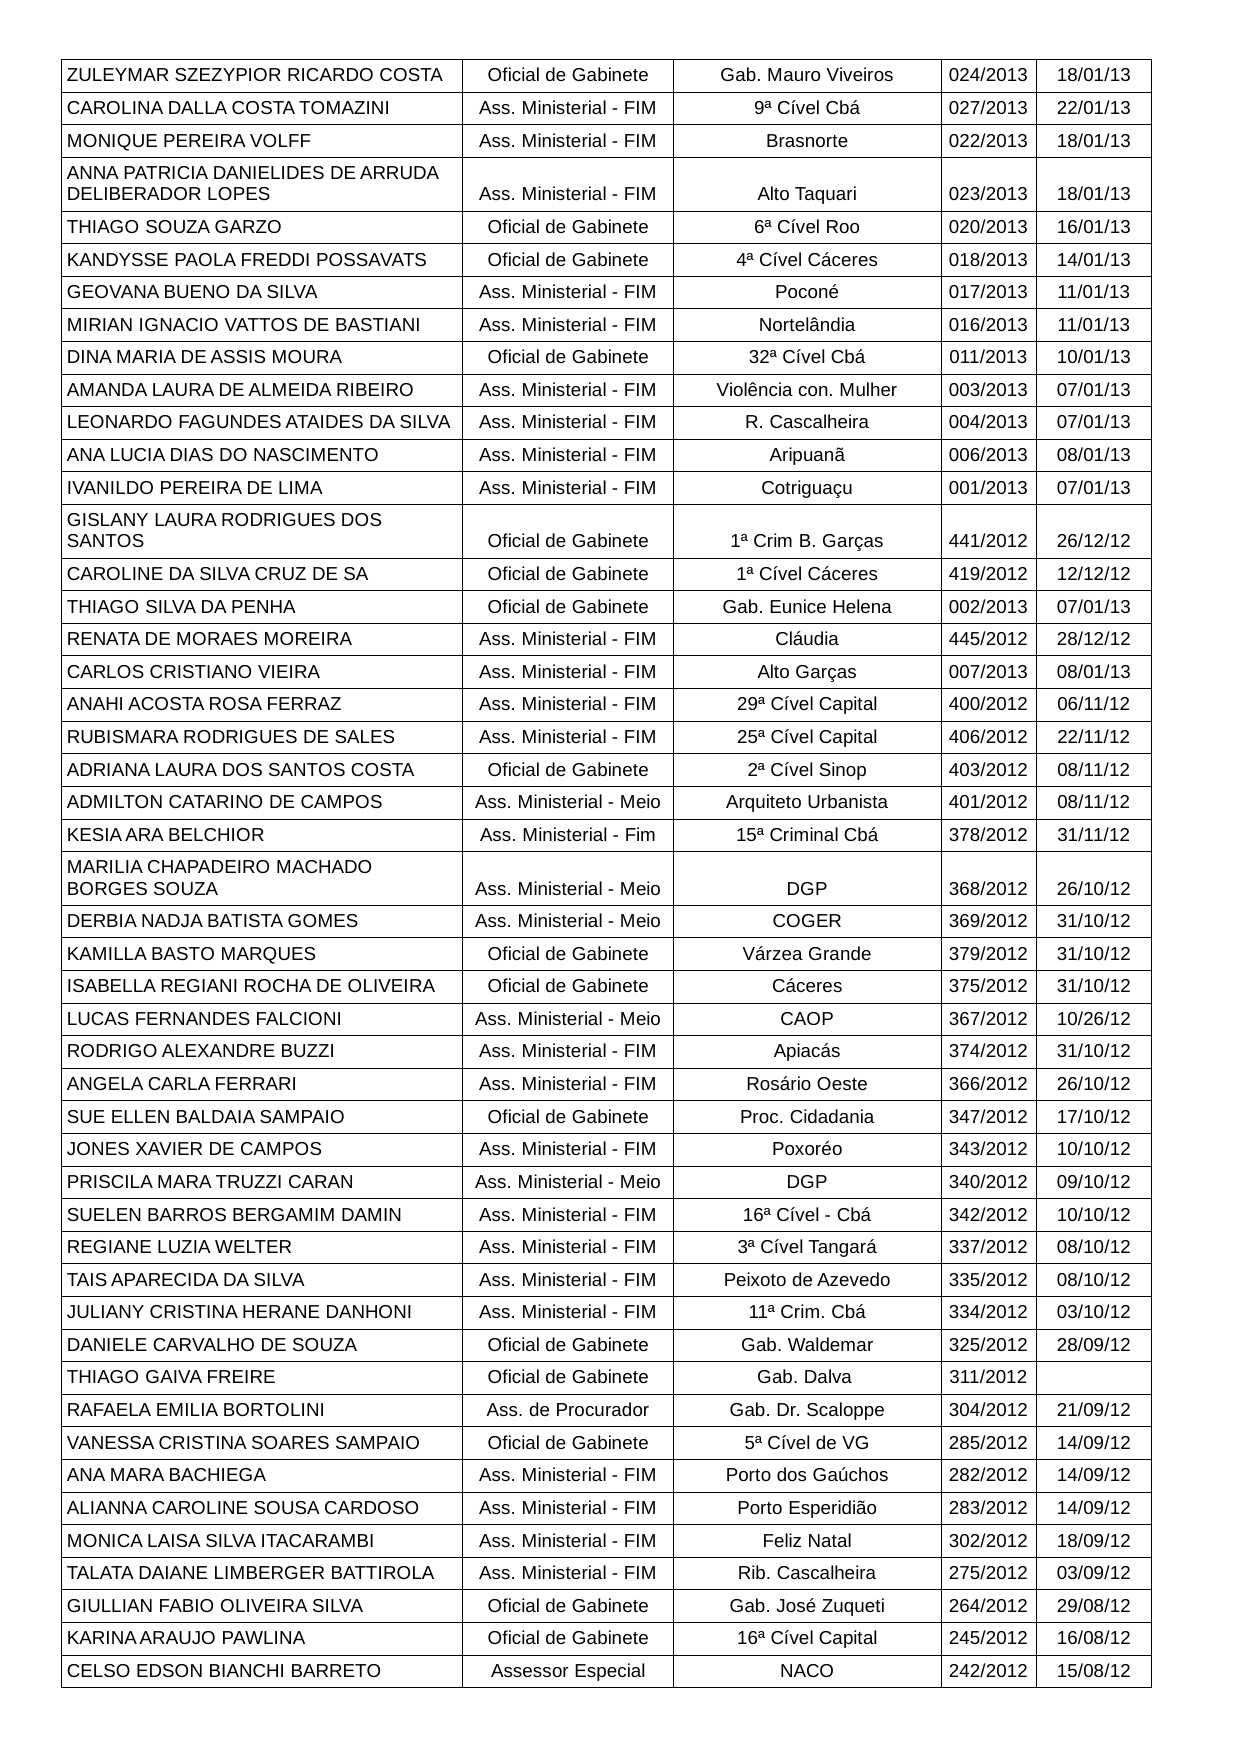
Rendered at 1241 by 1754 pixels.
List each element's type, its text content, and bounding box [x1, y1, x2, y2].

table_cell 08/01/13 [1037, 440, 1151, 471]
table_cell Ass. Ministerial - FIM [463, 1297, 673, 1328]
table_cell [1037, 1362, 1151, 1394]
table_cell 06/11/12 [1037, 689, 1151, 721]
table_cell 400/2012 [942, 689, 1036, 721]
table_cell 08/10/12 [1037, 1264, 1151, 1296]
table_cell DINA MARIA DE ASSIS MOURA [62, 342, 462, 373]
table_cell 003/2013 [942, 375, 1036, 406]
table_cell 445/2012 [942, 624, 1036, 655]
table_cell COGER [674, 906, 941, 937]
table_cell 024/2013 [942, 60, 1036, 92]
table_cell DANIELE CARVALHO DE SOUZA [62, 1330, 462, 1361]
table_cell Gab. Mauro Viveiros [674, 60, 941, 92]
table_cell CELSO EDSON BIANCHI BARRETO [62, 1656, 462, 1687]
table_cell 275/2012 [942, 1558, 1036, 1589]
table_cell THIAGO SOUZA GARZO [62, 212, 462, 243]
table_cell 14/09/12 [1037, 1493, 1151, 1524]
table_cell JULIANY CRISTINA HERANE DANHONI [62, 1297, 462, 1328]
table_cell TAIS APARECIDA DA SILVA [62, 1264, 462, 1296]
table_cell Ass. Ministerial - FIM [463, 1493, 673, 1524]
table_cell Oficial de Gabinete [463, 754, 673, 786]
table_cell 374/2012 [942, 1036, 1036, 1068]
table_cell 11/01/13 [1037, 277, 1151, 308]
table_cell TALATA DAIANE LIMBERGER BATTIROLA [62, 1558, 462, 1589]
table_cell 368/2012 [942, 852, 1036, 905]
table_cell 10/10/12 [1037, 1199, 1151, 1231]
table_cell 1ª Cível Cáceres [674, 559, 941, 590]
table_cell 16ª Cível - Cbá [674, 1199, 941, 1231]
table_cell Ass. Ministerial - FIM [463, 689, 673, 721]
table_cell Oficial de Gabinete [463, 1590, 673, 1622]
table_cell Poxoréo [674, 1134, 941, 1166]
table_cell 340/2012 [942, 1167, 1036, 1198]
table_cell Cotriguaçu [674, 472, 941, 504]
table_cell 09/10/12 [1037, 1167, 1151, 1198]
table_cell ADMILTON CATARINO DE CAMPOS [62, 787, 462, 818]
table_cell 441/2012 [942, 505, 1036, 558]
table_cell 5ª Cível de VG [674, 1427, 941, 1459]
table_cell PRISCILA MARA TRUZZI CARAN [62, 1167, 462, 1198]
table_cell Ass. Ministerial - Fim [463, 820, 673, 851]
table_cell 31/10/12 [1037, 906, 1151, 937]
table_cell Ass. Ministerial - FIM [463, 1199, 673, 1231]
table_cell GEOVANA BUENO DA SILVA [62, 277, 462, 308]
table_cell KARINA ARAUJO PAWLINA [62, 1623, 462, 1654]
table_cell Oficial de Gabinete [463, 342, 673, 373]
table_cell 264/2012 [942, 1590, 1036, 1622]
table_cell 03/09/12 [1037, 1558, 1151, 1589]
table_cell CAROLINA DALLA COSTA TOMAZINI [62, 93, 462, 124]
table_cell 17/10/12 [1037, 1101, 1151, 1133]
table_cell Oficial de Gabinete [463, 244, 673, 276]
table_cell Oficial de Gabinete [463, 1330, 673, 1361]
table_cell 16/08/12 [1037, 1623, 1151, 1654]
table_cell 304/2012 [942, 1395, 1036, 1426]
table_cell Ass. Ministerial - FIM [463, 1232, 673, 1263]
table_cell 10/01/13 [1037, 342, 1151, 373]
table_cell 011/2013 [942, 342, 1036, 373]
table_cell Nortelândia [674, 309, 941, 341]
table_cell CARLOS CRISTIANO VIEIRA [62, 656, 462, 688]
table_cell 302/2012 [942, 1525, 1036, 1557]
table_cell DGP [674, 1167, 941, 1198]
table_cell VANESSA CRISTINA SOARES SAMPAIO [62, 1427, 462, 1459]
table_cell Ass. Ministerial - FIM [463, 722, 673, 753]
table_cell 419/2012 [942, 559, 1036, 590]
table_cell 07/01/13 [1037, 591, 1151, 623]
table_cell SUE ELLEN BALDAIA SAMPAIO [62, 1101, 462, 1133]
table_cell 1ª Crim B. Garças [674, 505, 941, 558]
table_cell DERBIA NADJA BATISTA GOMES [62, 906, 462, 937]
table_cell Rib. Cascalheira [674, 1558, 941, 1589]
table_cell Ass. Ministerial - FIM [463, 1460, 673, 1492]
table_cell 03/10/12 [1037, 1297, 1151, 1328]
table_cell 245/2012 [942, 1623, 1036, 1654]
table_cell Oficial de Gabinete [463, 1427, 673, 1459]
table_cell 29/08/12 [1037, 1590, 1151, 1622]
table_cell 26/12/12 [1037, 505, 1151, 558]
table_cell Oficial de Gabinete [463, 1101, 673, 1133]
table_cell 366/2012 [942, 1069, 1036, 1100]
table_cell R. Cascalheira [674, 407, 941, 439]
table_cell 367/2012 [942, 1004, 1036, 1035]
table_cell Ass. Ministerial - Meio [463, 852, 673, 905]
table_cell 12/12/12 [1037, 559, 1151, 590]
table_cell Ass. Ministerial - FIM [463, 1264, 673, 1296]
table_cell 18/01/13 [1037, 158, 1151, 211]
table_cell 016/2013 [942, 309, 1036, 341]
table_cell 31/11/12 [1037, 820, 1151, 851]
table_cell 4ª Cível Cáceres [674, 244, 941, 276]
table_cell RENATA DE MORAES MOREIRA [62, 624, 462, 655]
table_cell 022/2013 [942, 125, 1036, 157]
table_cell Gab. Dr. Scaloppe [674, 1395, 941, 1426]
table_cell RUBISMARA RODRIGUES DE SALES [62, 722, 462, 753]
table_cell Feliz Natal [674, 1525, 941, 1557]
table_cell Peixoto de Azevedo [674, 1264, 941, 1296]
table_cell 18/01/13 [1037, 125, 1151, 157]
table_cell LEONARDO FAGUNDES ATAIDES DA SILVA [62, 407, 462, 439]
table_cell Ass. Ministerial - Meio [463, 1004, 673, 1035]
table_cell 403/2012 [942, 754, 1036, 786]
table_cell 18/09/12 [1037, 1525, 1151, 1557]
table_cell Ass. Ministerial - FIM [463, 1069, 673, 1100]
table_cell Cáceres [674, 971, 941, 1002]
table_cell MONICA LAISA SILVA ITACARAMBI [62, 1525, 462, 1557]
table_cell Oficial de Gabinete [463, 1362, 673, 1394]
table_cell Ass. Ministerial - Meio [463, 1167, 673, 1198]
table_cell CAOP [674, 1004, 941, 1035]
table_cell 285/2012 [942, 1427, 1036, 1459]
table_cell 08/11/12 [1037, 787, 1151, 818]
table_cell Cláudia [674, 624, 941, 655]
table_cell Oficial de Gabinete [463, 212, 673, 243]
table_cell 9ª Cível Cbá [674, 93, 941, 124]
table_cell Porto Esperidião [674, 1493, 941, 1524]
table_cell 16ª Cível Capital [674, 1623, 941, 1654]
table_cell MIRIAN IGNACIO VATTOS DE BASTIANI [62, 309, 462, 341]
table_cell RAFAELA EMILIA BORTOLINI [62, 1395, 462, 1426]
table_cell THIAGO GAIVA FREIRE [62, 1362, 462, 1394]
table_cell 31/10/12 [1037, 1036, 1151, 1068]
table_cell RODRIGO ALEXANDRE BUZZI [62, 1036, 462, 1068]
table_cell 08/10/12 [1037, 1232, 1151, 1263]
table_cell Oficial de Gabinete [463, 591, 673, 623]
table_cell Apiacás [674, 1036, 941, 1068]
table_cell CAROLINE DA SILVA CRUZ DE SA [62, 559, 462, 590]
table_cell Oficial de Gabinete [463, 971, 673, 1002]
table_cell Gab. Eunice Helena [674, 591, 941, 623]
table_cell KESIA ARA BELCHIOR [62, 820, 462, 851]
table_cell Ass. Ministerial - FIM [463, 1558, 673, 1589]
table_cell 22/01/13 [1037, 93, 1151, 124]
table_cell Ass. Ministerial - FIM [463, 472, 673, 504]
table_cell 018/2013 [942, 244, 1036, 276]
table_cell Várzea Grande [674, 938, 941, 970]
table_cell NACO [674, 1656, 941, 1687]
table_cell 2ª Cível Sinop [674, 754, 941, 786]
table_cell ANAHI ACOSTA ROSA FERRAZ [62, 689, 462, 721]
table_cell ADRIANA LAURA DOS SANTOS COSTA [62, 754, 462, 786]
table_cell Aripuanã [674, 440, 941, 471]
table_cell Ass. Ministerial - FIM [463, 277, 673, 308]
table_cell 283/2012 [942, 1493, 1036, 1524]
table_cell 006/2013 [942, 440, 1036, 471]
table_cell Ass. Ministerial - FIM [463, 656, 673, 688]
table_cell Oficial de Gabinete [463, 559, 673, 590]
table_cell Alto Garças [674, 656, 941, 688]
table_cell Gab. Dalva [674, 1362, 941, 1394]
table_cell GISLANY LAURA RODRIGUES DOS SANTOS [62, 505, 462, 558]
table_cell 07/01/13 [1037, 407, 1151, 439]
table_cell 29ª Cível Capital [674, 689, 941, 721]
table_cell 282/2012 [942, 1460, 1036, 1492]
table_cell 004/2013 [942, 407, 1036, 439]
table_cell 6ª Cível Roo [674, 212, 941, 243]
table_cell 406/2012 [942, 722, 1036, 753]
table_cell 11ª Crim. Cbá [674, 1297, 941, 1328]
table_cell Assessor Especial [463, 1656, 673, 1687]
table_cell 25ª Cível Capital [674, 722, 941, 753]
table_cell AMANDA LAURA DE ALMEIDA RIBEIRO [62, 375, 462, 406]
table_cell 002/2013 [942, 591, 1036, 623]
table_cell Porto dos Gaúchos [674, 1460, 941, 1492]
table_cell 027/2013 [942, 93, 1036, 124]
table_cell Ass. Ministerial - Meio [463, 906, 673, 937]
table_cell Ass. Ministerial - FIM [463, 1134, 673, 1166]
table_cell Violência con. Mulher [674, 375, 941, 406]
table_cell 020/2013 [942, 212, 1036, 243]
table_cell 023/2013 [942, 158, 1036, 211]
table_cell Ass. Ministerial - FIM [463, 93, 673, 124]
table_cell 369/2012 [942, 906, 1036, 937]
table_cell 342/2012 [942, 1199, 1036, 1231]
table_cell Ass. Ministerial - FIM [463, 158, 673, 211]
table_cell 334/2012 [942, 1297, 1036, 1328]
table_cell Ass. Ministerial - FIM [463, 309, 673, 341]
table_cell ANGELA CARLA FERRARI [62, 1069, 462, 1100]
table_cell 379/2012 [942, 938, 1036, 970]
table_cell 15ª Criminal Cbá [674, 820, 941, 851]
table_cell 07/01/13 [1037, 375, 1151, 406]
table_cell JONES XAVIER DE CAMPOS [62, 1134, 462, 1166]
table_cell 28/09/12 [1037, 1330, 1151, 1361]
table_cell Oficial de Gabinete [463, 505, 673, 558]
table_cell Gab. Waldemar [674, 1330, 941, 1361]
table_cell 007/2013 [942, 656, 1036, 688]
table_cell 14/01/13 [1037, 244, 1151, 276]
table_cell Ass. Ministerial - FIM [463, 407, 673, 439]
table_cell Ass. Ministerial - FIM [463, 1525, 673, 1557]
table_cell 343/2012 [942, 1134, 1036, 1166]
table_cell Oficial de Gabinete [463, 938, 673, 970]
table_cell 017/2013 [942, 277, 1036, 308]
table_cell IVANILDO PEREIRA DE LIMA [62, 472, 462, 504]
table_cell 347/2012 [942, 1101, 1036, 1133]
table_cell 15/08/12 [1037, 1656, 1151, 1687]
table_cell Ass. Ministerial - FIM [463, 624, 673, 655]
table_cell 16/01/13 [1037, 212, 1151, 243]
table_cell 311/2012 [942, 1362, 1036, 1394]
table_cell 26/10/12 [1037, 1004, 1151, 1035]
table_cell Ass. Ministerial - FIM [463, 440, 673, 471]
table_cell Ass. Ministerial - FIM [463, 1036, 673, 1068]
table_cell 337/2012 [942, 1232, 1036, 1263]
table_cell Alto Taquari [674, 158, 941, 211]
table_cell 22/11/12 [1037, 722, 1151, 753]
table_cell THIAGO SILVA DA PENHA [62, 591, 462, 623]
table_cell Ass. Ministerial - Meio [463, 787, 673, 818]
table_cell SUELEN BARROS BERGAMIM DAMIN [62, 1199, 462, 1231]
table_cell 08/01/13 [1037, 656, 1151, 688]
table_cell 18/01/13 [1037, 60, 1151, 92]
table_cell MONIQUE PEREIRA VOLFF [62, 125, 462, 157]
table_cell ANA MARA BACHIEGA [62, 1460, 462, 1492]
table_cell ISABELLA REGIANI ROCHA DE OLIVEIRA [62, 971, 462, 1002]
table_cell 001/2013 [942, 472, 1036, 504]
table_cell 07/01/13 [1037, 472, 1151, 504]
table_cell Ass. Ministerial - FIM [463, 375, 673, 406]
table_cell MARILIA CHAPADEIRO MACHADO BORGES SOUZA [62, 852, 462, 905]
table_cell ALIANNA CAROLINE SOUSA CARDOSO [62, 1493, 462, 1524]
table_cell ANA LUCIA DIAS DO NASCIMENTO [62, 440, 462, 471]
table_cell 26/10/12 [1037, 852, 1151, 905]
table_cell 21/09/12 [1037, 1395, 1151, 1426]
table_cell LUCAS FERNANDES FALCIONI [62, 1004, 462, 1035]
table_cell 14/09/12 [1037, 1427, 1151, 1459]
table_cell Ass. de Procurador [463, 1395, 673, 1426]
table_cell Ass. Ministerial - FIM [463, 125, 673, 157]
table_cell 31/10/12 [1037, 971, 1151, 1002]
table_cell Oficial de Gabinete [463, 1623, 673, 1654]
table_cell ANNA PATRICIA DANIELIDES DE ARRUDA DELIBERADOR LOPES [62, 158, 462, 211]
table_cell 3ª Cível Tangará [674, 1232, 941, 1263]
table_cell REGIANE LUZIA WELTER [62, 1232, 462, 1263]
table_cell 10/10/12 [1037, 1134, 1151, 1166]
table_cell Poconé [674, 277, 941, 308]
table_cell Gab. José Zuqueti [674, 1590, 941, 1622]
table_cell 325/2012 [942, 1330, 1036, 1361]
table_cell 32ª Cível Cbá [674, 342, 941, 373]
table_cell 401/2012 [942, 787, 1036, 818]
table_cell 14/09/12 [1037, 1460, 1151, 1492]
table_cell 11/01/13 [1037, 309, 1151, 341]
table_cell 375/2012 [942, 971, 1036, 1002]
table_cell 31/10/12 [1037, 938, 1151, 970]
table_cell Arquiteto Urbanista [674, 787, 941, 818]
table_cell GIULLIAN FABIO OLIVEIRA SILVA [62, 1590, 462, 1622]
table_cell Brasnorte [674, 125, 941, 157]
table_cell KANDYSSE PAOLA FREDDI POSSAVATS [62, 244, 462, 276]
table_cell Oficial de Gabinete [463, 60, 673, 92]
table_cell 242/2012 [942, 1656, 1036, 1687]
table_cell 378/2012 [942, 820, 1036, 851]
table_cell KAMILLA BASTO MARQUES [62, 938, 462, 970]
table_cell 28/12/12 [1037, 624, 1151, 655]
table_cell 26/10/12 [1037, 1069, 1151, 1100]
table_cell ZULEYMAR SZEZYPIOR RICARDO COSTA [62, 60, 462, 92]
table_cell 08/11/12 [1037, 754, 1151, 786]
table_cell Proc. Cidadania [674, 1101, 941, 1133]
table_cell 335/2012 [942, 1264, 1036, 1296]
table_cell DGP [674, 852, 941, 905]
table_cell Rosário Oeste [674, 1069, 941, 1100]
